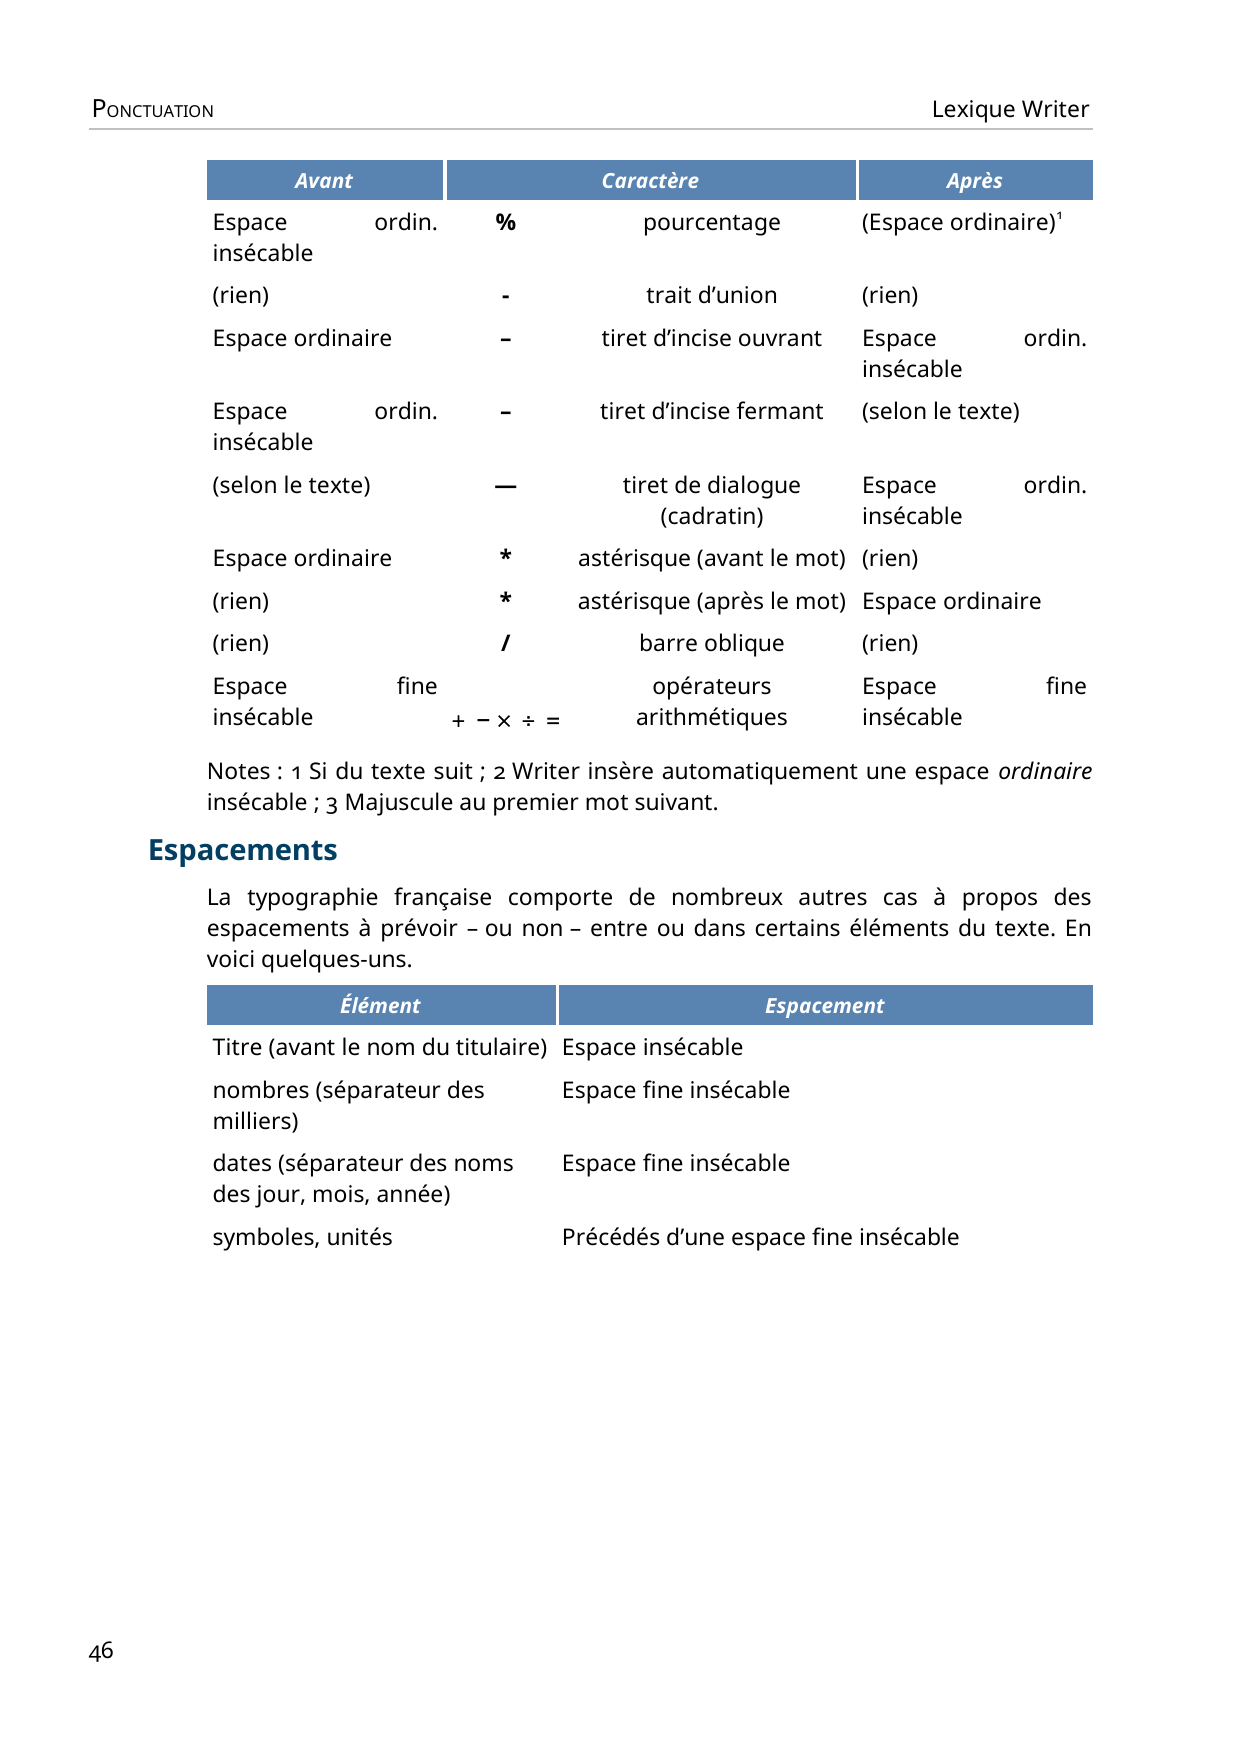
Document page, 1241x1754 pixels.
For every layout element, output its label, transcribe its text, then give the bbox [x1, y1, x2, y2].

table_cell trait d’union [568, 274, 856, 316]
table_cell Précédés d’une espace fine insécable [556, 1215, 1093, 1257]
text Notes : 1 Si du texte suit ; 2 Writer insère automatiquement une espace ordinaire insécable ; 3 Majuscule au premier mot suivant. [207, 755, 1093, 817]
table_cell Espace fine insécable [556, 1141, 1093, 1215]
table_cell – [444, 390, 568, 463]
table_cell tiret d’incise fermant [568, 390, 856, 463]
table_cell (rien) [856, 537, 1093, 579]
table_cell astérisque (après le mot) [568, 579, 856, 622]
table_cell Espace insécable [556, 1025, 1093, 1068]
table_cell Espace ordin. insécable [856, 463, 1093, 537]
table_header Avant [207, 160, 443, 200]
subtitle Espacements [148, 829, 1093, 869]
table_cell astérisque (avant le mot) [568, 537, 856, 579]
table_cell Espace fine insécable [207, 664, 443, 738]
table_cell dates (séparateur des noms des jour, mois, année) [207, 1141, 556, 1215]
table_cell (selon le texte) [207, 463, 443, 537]
table_cell (Espace ordinaire)1 [856, 200, 1093, 273]
table_header Espacement [559, 985, 1093, 1025]
table_cell Titre (avant le nom du titulaire) [207, 1025, 556, 1068]
table_cell (rien) [207, 579, 443, 622]
table_cell Espace ordinaire [207, 537, 443, 579]
table_cell barre oblique [568, 622, 856, 664]
table_cell nombres (séparateur des milliers) [207, 1068, 556, 1141]
table_header Après [859, 160, 1093, 200]
table_cell * [444, 537, 568, 579]
table_cell tiret de dialogue (cadratin) [568, 463, 856, 537]
table_cell * [444, 579, 568, 622]
table_cell Espace fine insécable [856, 664, 1093, 738]
table_cell (rien) [856, 622, 1093, 664]
table_cell (selon le texte) [856, 390, 1093, 463]
table_cell / [444, 622, 568, 664]
table_cell Espace ordinaire [856, 579, 1093, 622]
table_cell — [444, 463, 568, 537]
text La typographie française comporte de nombreux autres cas à propos des espacements à prévoir – ou non – entre ou dans certains éléments du texte. En voici quelques-uns. [207, 880, 1093, 973]
table_cell (rien) [856, 274, 1093, 316]
table_cell symboles, unités [207, 1215, 556, 1257]
table_cell - [444, 274, 568, 316]
table_cell Espace ordin. insécable [856, 316, 1093, 389]
table_cell Espace ordinaire [207, 316, 443, 389]
table_header Caractère [447, 160, 856, 200]
table_cell opérateurs arithmétiques [568, 664, 856, 738]
table_cell tiret d’incise ouvrant [568, 316, 856, 389]
table_cell  − × ÷ = [444, 664, 568, 738]
table_cell % [444, 200, 568, 273]
table_cell (rien) [207, 622, 443, 664]
table_cell (rien) [207, 274, 443, 316]
table_cell – [444, 316, 568, 389]
table_cell Espace fine insécable [556, 1068, 1093, 1141]
table_cell Espace ordin. insécable [207, 200, 443, 273]
table_cell Espace ordin. insécable [207, 390, 443, 463]
table_header Élément [207, 985, 556, 1025]
table_cell pourcentage [568, 200, 856, 273]
